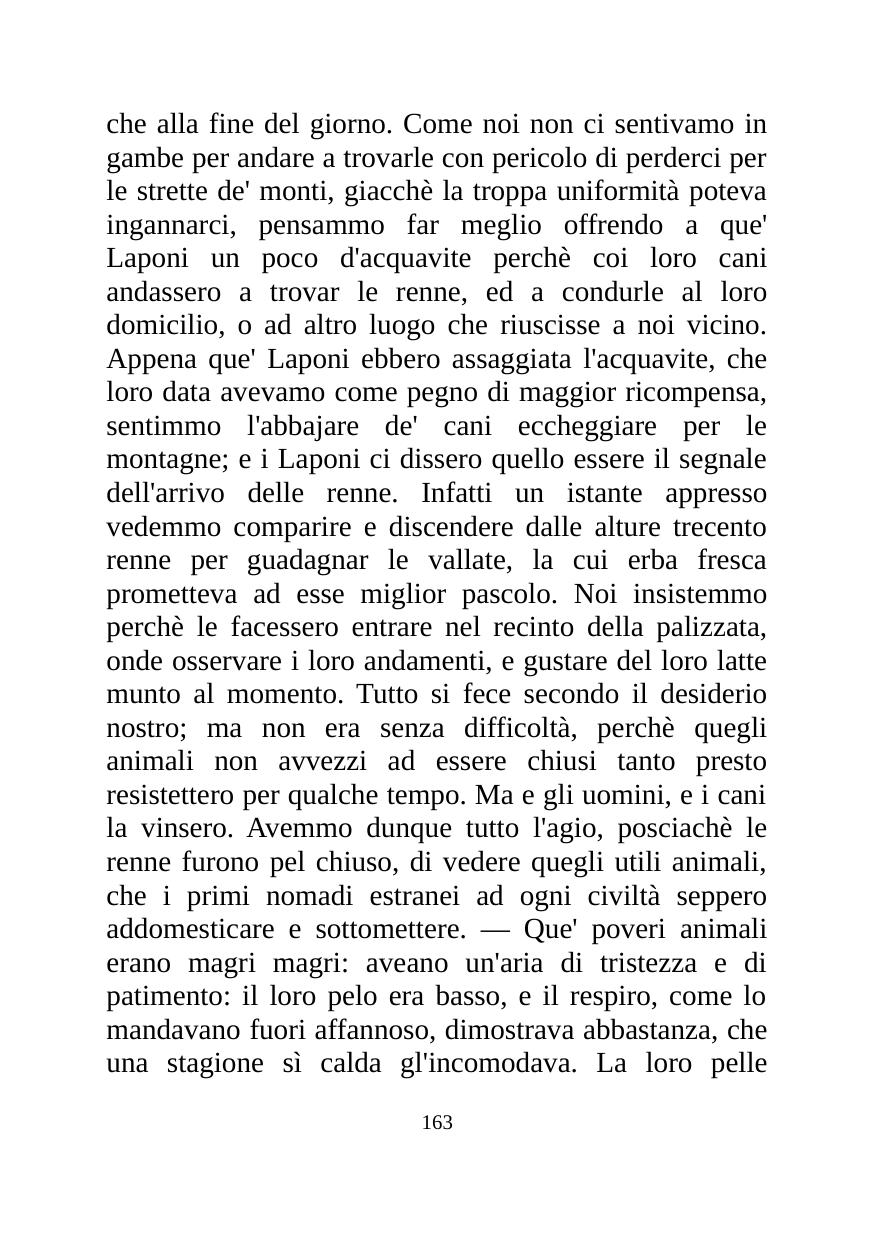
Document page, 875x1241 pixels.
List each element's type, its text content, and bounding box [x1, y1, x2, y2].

text che alla fine del giorno. Come noi non ci sentivamo in gambe per andare a trovarle con pericolo di perderci per le strette de' monti, giacchè la troppa uniformità poteva ingannarci, pensammo far meglio offrendo a que' Laponi un poco d'acquavite perchè coi loro cani andassero a trovar le renne, ed a condurle al loro domicilio, o ad altro luogo che riuscisse a noi vicino. Appena que' Laponi ebbero assaggiata l'acquavite, che loro data avevamo come pegno di maggior ricompensa, sentimmo l'abbajare de' cani eccheggiare per le montagne; e i Laponi ci dissero quello essere il segnale dell'arrivo delle renne. Infatti un istante appresso vedemmo comparire e discendere dalle alture trecento renne per guadagnar le vallate, la cui erba fresca prometteva ad esse miglior pascolo. Noi insistemmo perchè le facessero entrare nel recinto della palizzata, onde osservare i loro andamenti, e gustare del loro latte munto al momento. Tutto si fece secondo il desiderio nostro; ma non era senza difficoltà, perchè quegli animali non avvezzi ad essere chiusi tanto presto resistettero per qualche tempo. Ma e gli uomini, e i cani la vinsero. Avemmo dunque tutto l'agio, posciachè le renne furono pel chiuso, di vedere quegli utili animali, che i primi nomadi estranei ad ogni civiltà seppero addomesticare e sottomettere. — Que' poveri animali erano magri magri: aveano un'aria di tristezza e di patimento: il loro pelo era basso, e il respiro, come lo mandavano fuori affannoso, dimostrava abbastanza, che una stagione sì calda gl'incomodava. La loro pelle [106, 106, 768, 1079]
